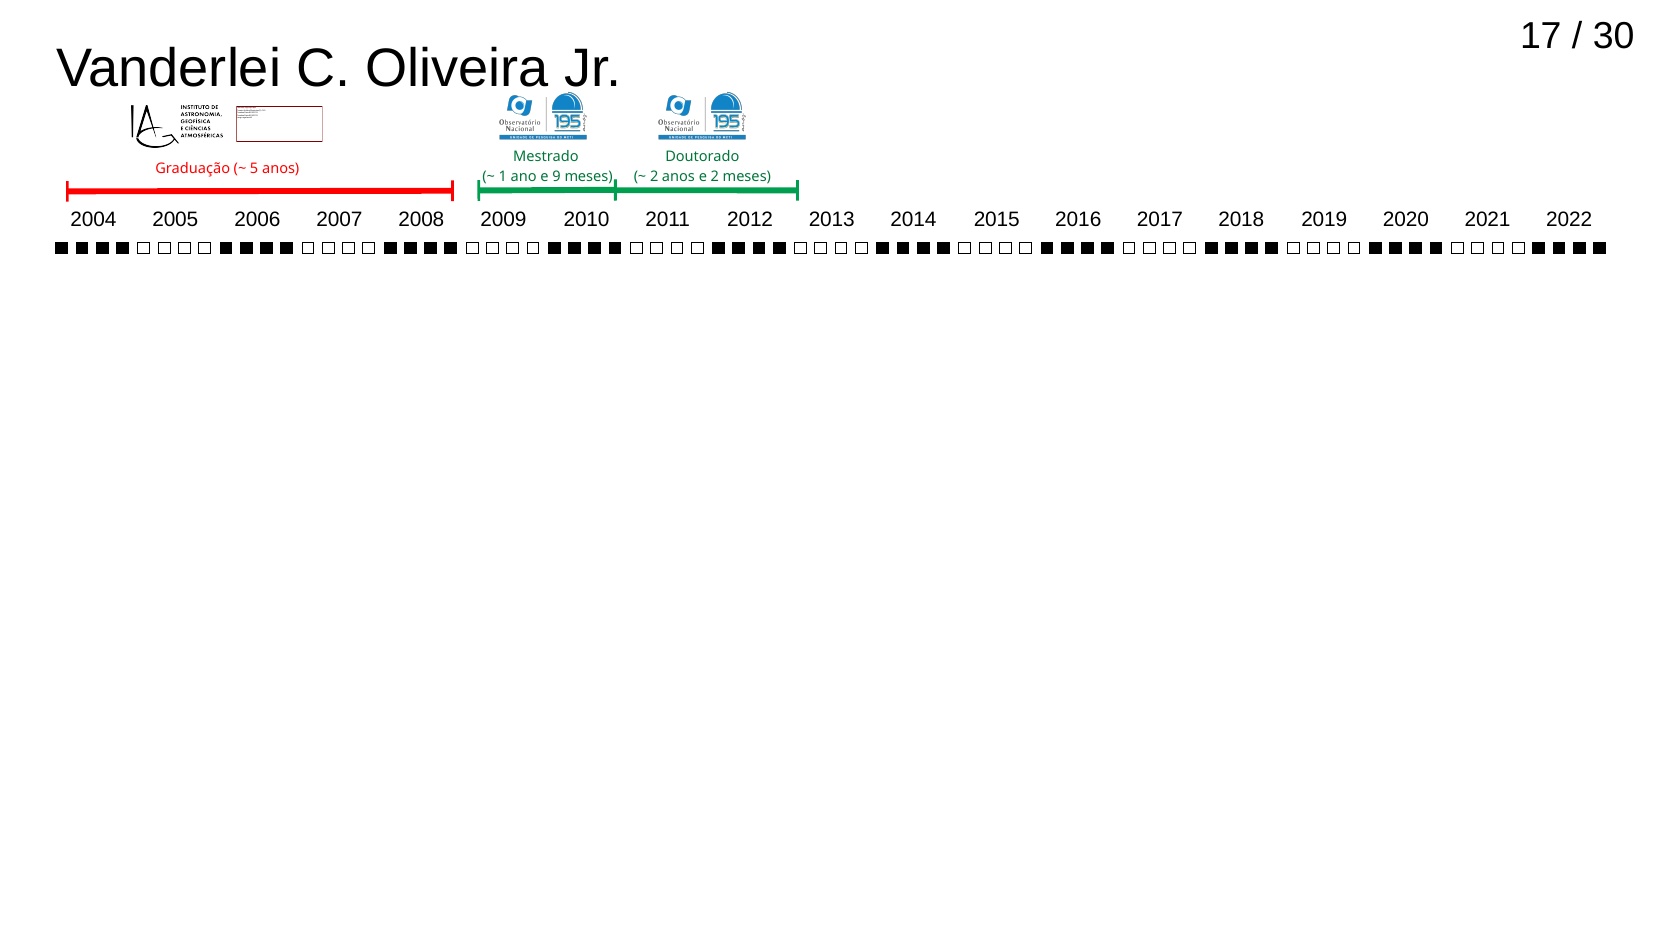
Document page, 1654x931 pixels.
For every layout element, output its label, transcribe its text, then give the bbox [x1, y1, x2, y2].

text_box [999, 242, 1012, 254]
text_box [1369, 242, 1382, 254]
text_box [1081, 242, 1094, 254]
text_box [548, 242, 561, 254]
text_box 2011 [630, 200, 707, 239]
text_box [1348, 242, 1360, 254]
text_box Graduação (~ 5 anos) [140, 150, 318, 188]
text_box [342, 242, 355, 254]
text_box 2020 [1368, 200, 1444, 239]
text_box 2014 [875, 200, 952, 239]
text_box [897, 242, 909, 254]
text_box [55, 242, 68, 254]
text_box [1245, 242, 1258, 254]
text_box 2017 [1122, 200, 1198, 239]
text_box [1451, 242, 1464, 254]
text_box [1471, 242, 1484, 254]
text_box [260, 242, 273, 254]
text_box [958, 242, 971, 254]
text_box [178, 242, 191, 254]
text_box [137, 242, 150, 254]
text_box [1265, 242, 1278, 254]
text_box [1123, 242, 1135, 254]
text_box 2019 [1286, 200, 1363, 239]
text_box 30 / 30 [1386, 0, 1650, 71]
text_box [1532, 242, 1545, 254]
text_box [240, 242, 253, 254]
text_box [753, 242, 765, 254]
text_box [1041, 242, 1053, 254]
text_box [835, 242, 847, 254]
picture [131, 105, 223, 148]
text_box [527, 242, 539, 254]
text_box [1409, 242, 1422, 254]
text_box [671, 242, 683, 254]
text_box [1389, 242, 1402, 254]
text_box [814, 242, 827, 254]
text_box 2022 [1531, 200, 1608, 239]
text_box [1593, 242, 1606, 254]
text_box [568, 242, 581, 254]
text_box [1430, 242, 1442, 254]
text_box Doutorado (~ 2 anos e 2 meses) [638, 138, 793, 185]
picture [236, 106, 323, 142]
text_box [1287, 242, 1300, 254]
text_box 2016 [1040, 200, 1117, 239]
text_box [302, 242, 314, 254]
text_box [486, 242, 499, 254]
text_box 2004 [55, 200, 132, 239]
text_box 2013 [793, 200, 870, 239]
text_box 2009 [465, 200, 542, 239]
text_box [116, 242, 129, 254]
text_box 2005 [137, 200, 214, 239]
text_box [1492, 242, 1504, 254]
text_box [158, 242, 171, 254]
picture [642, 75, 767, 166]
text_box [1019, 242, 1032, 254]
text_box [712, 242, 725, 254]
text_box [1327, 242, 1340, 254]
text_box [466, 242, 479, 254]
text_box 2008 [383, 200, 460, 239]
text_box [773, 242, 786, 254]
text_box [1553, 242, 1565, 254]
text_box [1512, 242, 1525, 254]
text_box [937, 242, 950, 254]
text_box [96, 242, 109, 254]
text_box [424, 242, 437, 254]
text_box [917, 242, 930, 254]
text_box [1225, 242, 1238, 254]
text_box [506, 242, 519, 254]
text_box [1143, 242, 1156, 254]
text_box [794, 242, 807, 254]
text_box 2007 [301, 200, 378, 239]
text_box [1205, 242, 1218, 254]
text_box [322, 242, 335, 254]
text_box [444, 242, 457, 254]
text_box [588, 242, 601, 254]
text_box 2021 [1449, 200, 1526, 239]
text_box 2012 [712, 200, 788, 239]
text_box [732, 242, 745, 254]
text_box [855, 242, 868, 254]
text_box [691, 242, 704, 254]
text_box 2010 [548, 200, 625, 239]
text_box [1101, 242, 1114, 254]
text_box [609, 242, 621, 254]
text_box [876, 242, 889, 254]
text_box [76, 242, 88, 254]
text_box [384, 242, 397, 254]
text_box [404, 242, 417, 254]
text_box [1061, 242, 1074, 254]
text_box 2006 [219, 200, 296, 239]
text_box Mestrado (~ 1 ano e 9 meses) [467, 138, 638, 185]
text_box 2018 [1203, 200, 1280, 239]
text_box [1163, 242, 1176, 254]
text_box [198, 242, 211, 254]
text_box [362, 242, 375, 254]
text_box [1183, 242, 1196, 254]
text_box [630, 242, 643, 254]
text_box [650, 242, 663, 254]
text_box Vanderlei C. Oliveira Jr. [41, 29, 733, 166]
text_box [220, 242, 232, 254]
text_box [1307, 242, 1320, 254]
text_box [280, 242, 293, 254]
text_box [1573, 242, 1586, 254]
picture [483, 75, 608, 166]
text_box [979, 242, 992, 254]
text_box 2015 [958, 200, 1035, 239]
